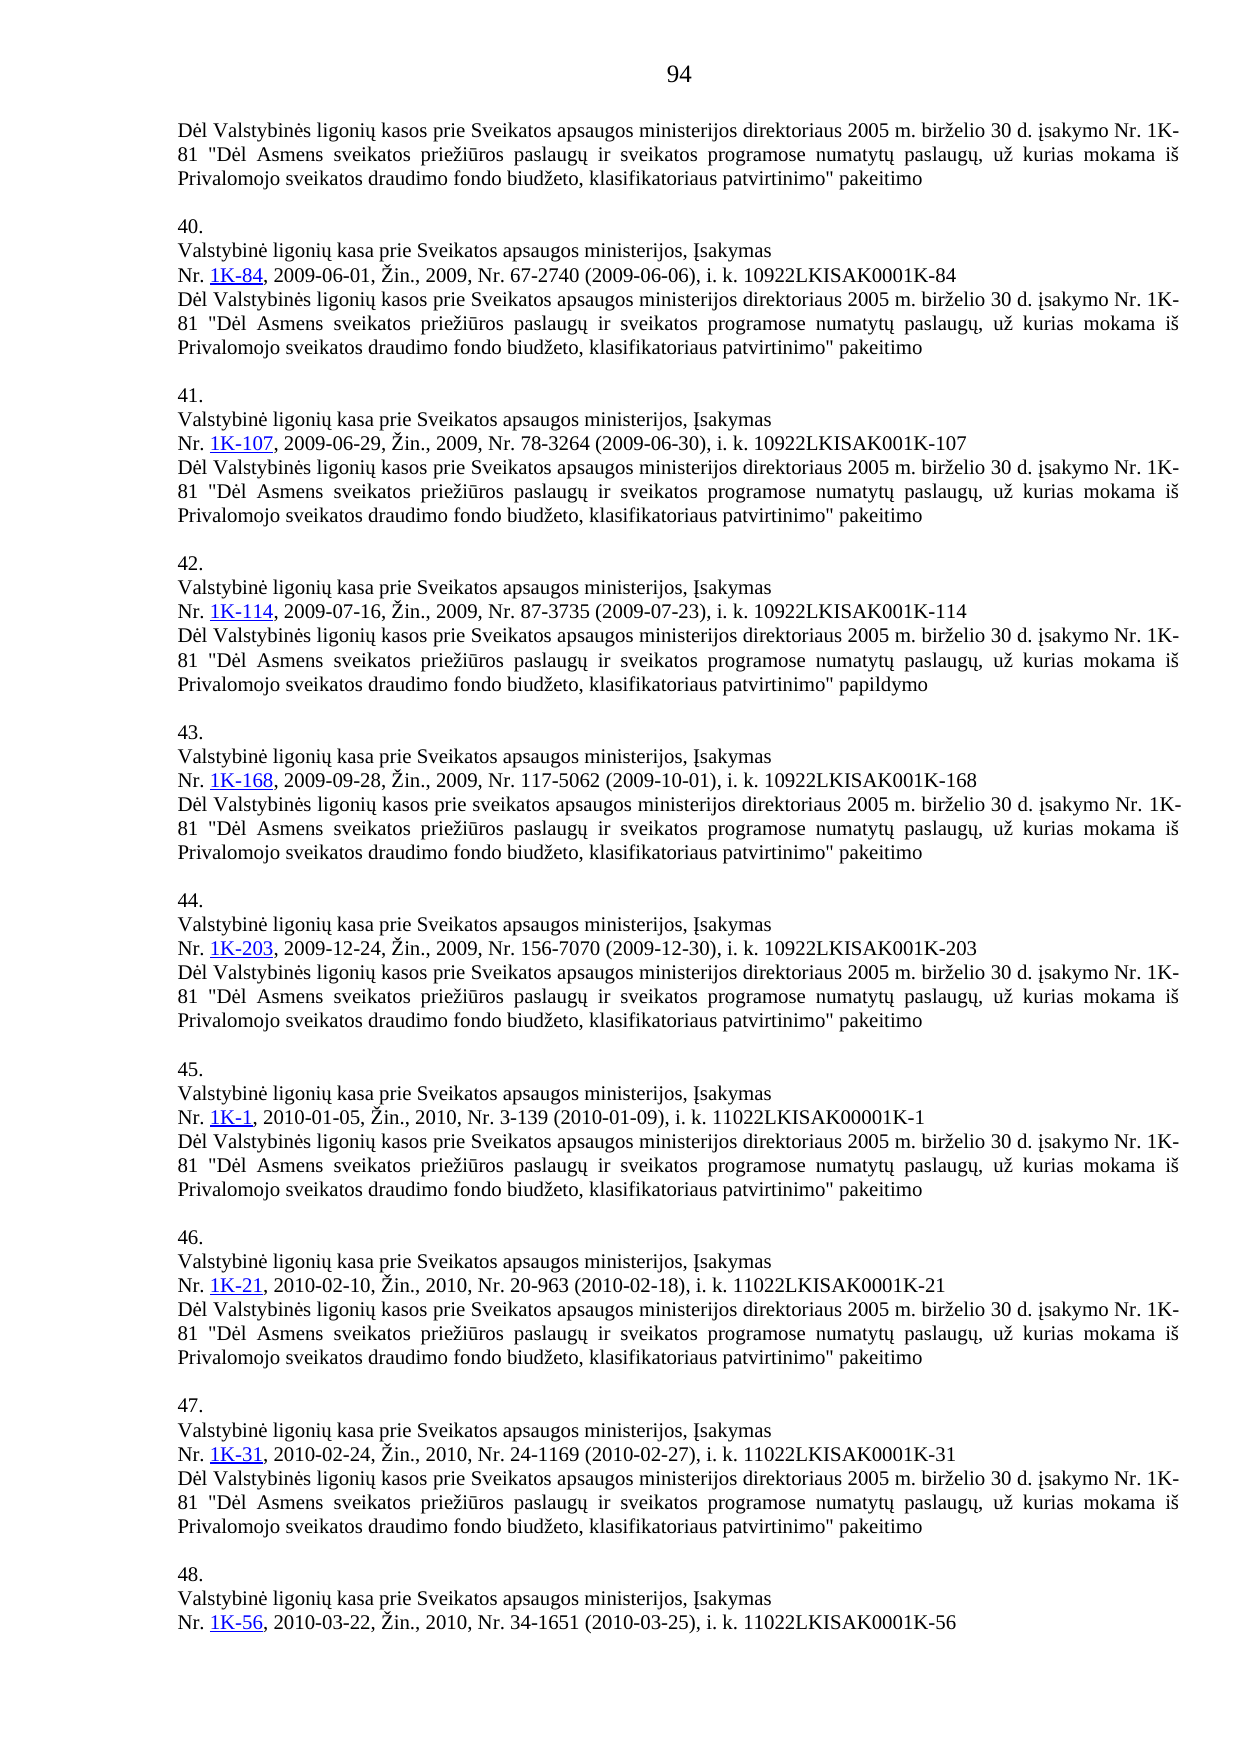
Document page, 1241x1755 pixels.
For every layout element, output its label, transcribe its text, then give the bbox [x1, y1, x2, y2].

text Nr. 1K-168, 2009-09-28, Žin., 2009, Nr. 117-5062 (2009-10-01), i. k. 10922LKISAK001K-168 [177, 768, 1181, 792]
text 40. [177, 214, 1181, 238]
text Nr. 1K-114, 2009-07-16, Žin., 2009, Nr. 87-3735 (2009-07-23), i. k. 10922LKISAK001K-114 [177, 599, 1181, 623]
text 46. [177, 1225, 1181, 1249]
text Dėl Valstybinės ligonių kasos prie Sveikatos apsaugos ministerijos direktoriaus 2005 m. birželio 30 d. įsakymo Nr. 1K-81 "Dėl Asmens sveikatos priežiūros paslaugų ir sveikatos programose numatytų paslaugų, už kurias mokama iš Privalomojo sveikatos draudimo fondo biudžeto, klasifikatoriaus patvirtinimo" pakeitimo [177, 1129, 1181, 1201]
text Valstybinė ligonių kasa prie Sveikatos apsaugos ministerijos, Įsakymas [177, 1081, 1181, 1105]
text Nr. 1K-107, 2009-06-29, Žin., 2009, Nr. 78-3264 (2009-06-30), i. k. 10922LKISAK001K-107 [177, 431, 1181, 455]
text Dėl Valstybinės ligonių kasos prie Sveikatos apsaugos ministerijos direktoriaus 2005 m. birželio 30 d. įsakymo Nr. 1K-81 "Dėl Asmens sveikatos priežiūros paslaugų ir sveikatos programose numatytų paslaugų, už kurias mokama iš Privalomojo sveikatos draudimo fondo biudžeto, klasifikatoriaus patvirtinimo" pakeitimo [177, 118, 1181, 190]
text Dėl Valstybinės ligonių kasos prie sveikatos apsaugos ministerijos direktoriaus 2005 m. birželio 30 d. įsakymo Nr. 1K-81 "Dėl Asmens sveikatos priežiūros paslaugų ir sveikatos programose numatytų paslaugų, už kurias mokama iš Privalomojo sveikatos draudimo fondo biudžeto, klasifikatoriaus patvirtinimo" pakeitimo [177, 792, 1181, 864]
text Dėl Valstybinės ligonių kasos prie Sveikatos apsaugos ministerijos direktoriaus 2005 m. birželio 30 d. įsakymo Nr. 1K-81 "Dėl Asmens sveikatos priežiūros paslaugų ir sveikatos programose numatytų paslaugų, už kurias mokama iš Privalomojo sveikatos draudimo fondo biudžeto, klasifikatoriaus patvirtinimo" papildymo [177, 623, 1181, 696]
text Nr. 1K-203, 2009-12-24, Žin., 2009, Nr. 156-7070 (2009-12-30), i. k. 10922LKISAK001K-203 [177, 936, 1181, 960]
text 43. [177, 720, 1181, 744]
text Nr. 1K-31, 2010-02-24, Žin., 2010, Nr. 24-1169 (2010-02-27), i. k. 11022LKISAK0001K-31 [177, 1442, 1181, 1466]
text 47. [177, 1393, 1181, 1417]
text 41. [177, 383, 1181, 407]
text Valstybinė ligonių kasa prie Sveikatos apsaugos ministerijos, Įsakymas [177, 912, 1181, 936]
text Valstybinė ligonių kasa prie Sveikatos apsaugos ministerijos, Įsakymas [177, 575, 1181, 599]
text Dėl Valstybinės ligonių kasos prie Sveikatos apsaugos ministerijos direktoriaus 2005 m. birželio 30 d. įsakymo Nr. 1K-81 "Dėl Asmens sveikatos priežiūros paslaugų ir sveikatos programose numatytų paslaugų, už kurias mokama iš Privalomojo sveikatos draudimo fondo biudžeto, klasifikatoriaus patvirtinimo" pakeitimo [177, 455, 1181, 527]
text Nr. 1K-21, 2010-02-10, Žin., 2010, Nr. 20-963 (2010-02-18), i. k. 11022LKISAK0001K-21 [177, 1273, 1181, 1297]
text 44. [177, 888, 1181, 912]
text 48. [177, 1562, 1181, 1586]
text Valstybinė ligonių kasa prie Sveikatos apsaugos ministerijos, Įsakymas [177, 407, 1181, 431]
text Valstybinė ligonių kasa prie Sveikatos apsaugos ministerijos, Įsakymas [177, 744, 1181, 768]
text Nr. 1K-1, 2010-01-05, Žin., 2010, Nr. 3-139 (2010-01-09), i. k. 11022LKISAK00001K-1 [177, 1105, 1181, 1129]
text Dėl Valstybinės ligonių kasos prie Sveikatos apsaugos ministerijos direktoriaus 2005 m. birželio 30 d. įsakymo Nr. 1K-81 "Dėl Asmens sveikatos priežiūros paslaugų ir sveikatos programose numatytų paslaugų, už kurias mokama iš Privalomojo sveikatos draudimo fondo biudžeto, klasifikatoriaus patvirtinimo" pakeitimo [177, 1297, 1181, 1369]
text Dėl Valstybinės ligonių kasos prie Sveikatos apsaugos ministerijos direktoriaus 2005 m. birželio 30 d. įsakymo Nr. 1K-81 "Dėl Asmens sveikatos priežiūros paslaugų ir sveikatos programose numatytų paslaugų, už kurias mokama iš Privalomojo sveikatos draudimo fondo biudžeto, klasifikatoriaus patvirtinimo" pakeitimo [177, 1466, 1181, 1538]
text 45. [177, 1057, 1181, 1081]
text Valstybinė ligonių kasa prie Sveikatos apsaugos ministerijos, Įsakymas [177, 238, 1181, 262]
text Nr. 1K-84, 2009-06-01, Žin., 2009, Nr. 67-2740 (2009-06-06), i. k. 10922LKISAK0001K-84 [177, 262, 1181, 287]
text Dėl Valstybinės ligonių kasos prie Sveikatos apsaugos ministerijos direktoriaus 2005 m. birželio 30 d. įsakymo Nr. 1K-81 "Dėl Asmens sveikatos priežiūros paslaugų ir sveikatos programose numatytų paslaugų, už kurias mokama iš Privalomojo sveikatos draudimo fondo biudžeto, klasifikatoriaus patvirtinimo" pakeitimo [177, 287, 1181, 359]
text Valstybinė ligonių kasa prie Sveikatos apsaugos ministerijos, Įsakymas [177, 1417, 1181, 1442]
text Dėl Valstybinės ligonių kasos prie Sveikatos apsaugos ministerijos direktoriaus 2005 m. birželio 30 d. įsakymo Nr. 1K-81 "Dėl Asmens sveikatos priežiūros paslaugų ir sveikatos programose numatytų paslaugų, už kurias mokama iš Privalomojo sveikatos draudimo fondo biudžeto, klasifikatoriaus patvirtinimo" pakeitimo [177, 960, 1181, 1032]
text 42. [177, 551, 1181, 575]
text Nr. 1K-56, 2010-03-22, Žin., 2010, Nr. 34-1651 (2010-03-25), i. k. 11022LKISAK0001K-56 [177, 1610, 1181, 1634]
text Valstybinė ligonių kasa prie Sveikatos apsaugos ministerijos, Įsakymas [177, 1249, 1181, 1273]
text Valstybinė ligonių kasa prie Sveikatos apsaugos ministerijos, Įsakymas [177, 1586, 1181, 1610]
